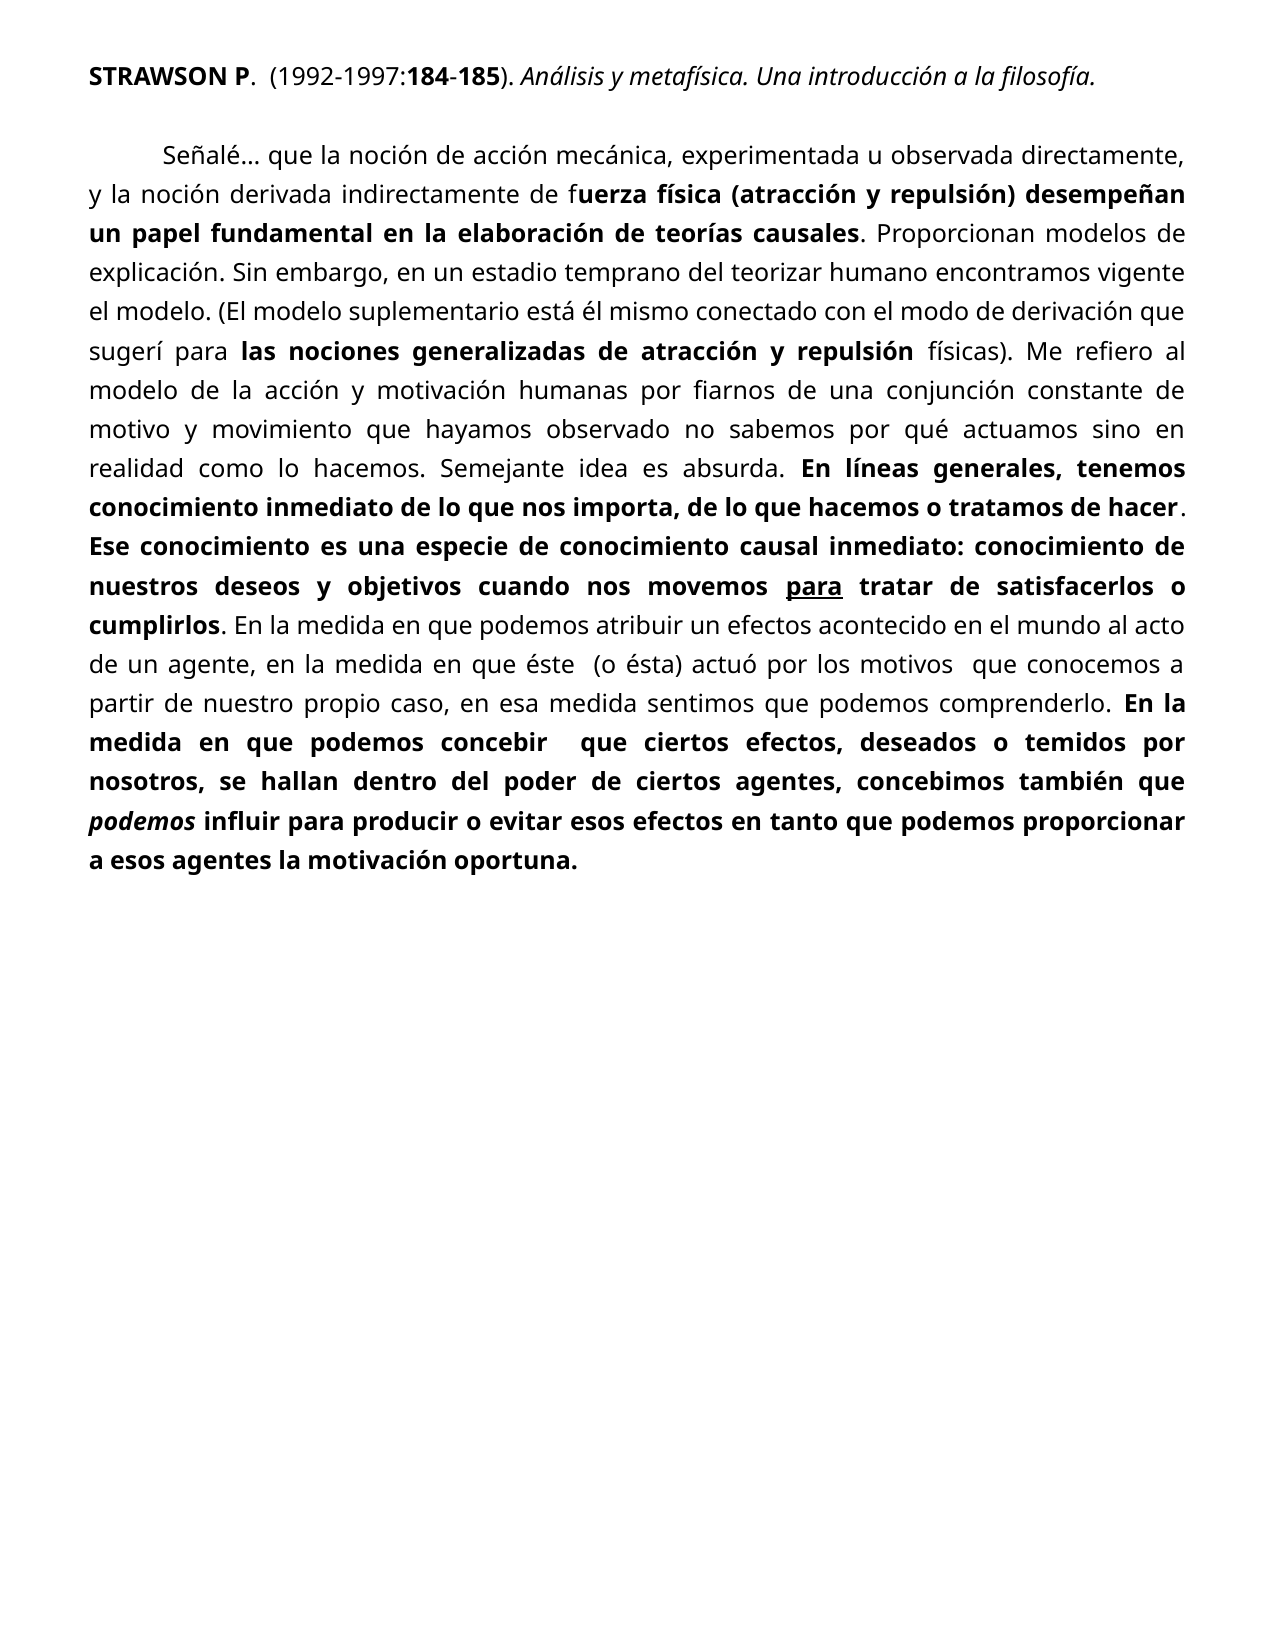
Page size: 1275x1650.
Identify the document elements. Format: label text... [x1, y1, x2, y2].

text STRAWSON P. (1992-1997:184-185). Análisis y metafísica. Una introducción a la filosofía. [88, 59, 1186, 93]
text Señalé… que la noción de acción mecánica, experimentada u observada directamente, y la noción derivada indirectamente de fuerza física (atracción y repulsión) desempeñan un papel fundamental en la elaboración de teorías causales. Proporcionan modelos de explicación. Sin embargo, en un estadio temprano del teorizar humano encontramos vigente el modelo. (El modelo suplementario está él mismo conectado con el modo de derivación que sugerí para las nociones generalizadas de atracción y repulsión físicas). Me refiero al modelo de la acción y motivación humanas por fiarnos de una conjunción constante de motivo y movimiento que hayamos observado no sabemos por qué actuamos sino en realidad como lo hacemos. Semejante idea es absurda. En líneas generales, tenemos conocimiento inmediato de lo que nos importa, de lo que hacemos o tratamos de hacer. Ese conocimiento es una especie de conocimiento causal inmediato: conocimiento de nuestros deseos y objetivos cuando nos movemos para tratar de satisfacerlos o cumplirlos. En la medida en que podemos atribuir un efectos acontecido en el mundo al acto de un agente, en la medida en que éste (o ésta) actuó por los motivos que conocemos a partir de nuestro propio caso, en esa medida sentimos que podemos comprenderlo. En la medida en que podemos concebir que ciertos efectos, deseados o temidos por nosotros, se hallan dentro del poder de ciertos agentes, concebimos también que podemos influir para producir o evitar esos efectos en tanto que podemos proporcionar a esos agentes la motivación oportuna. [88, 137, 1186, 876]
